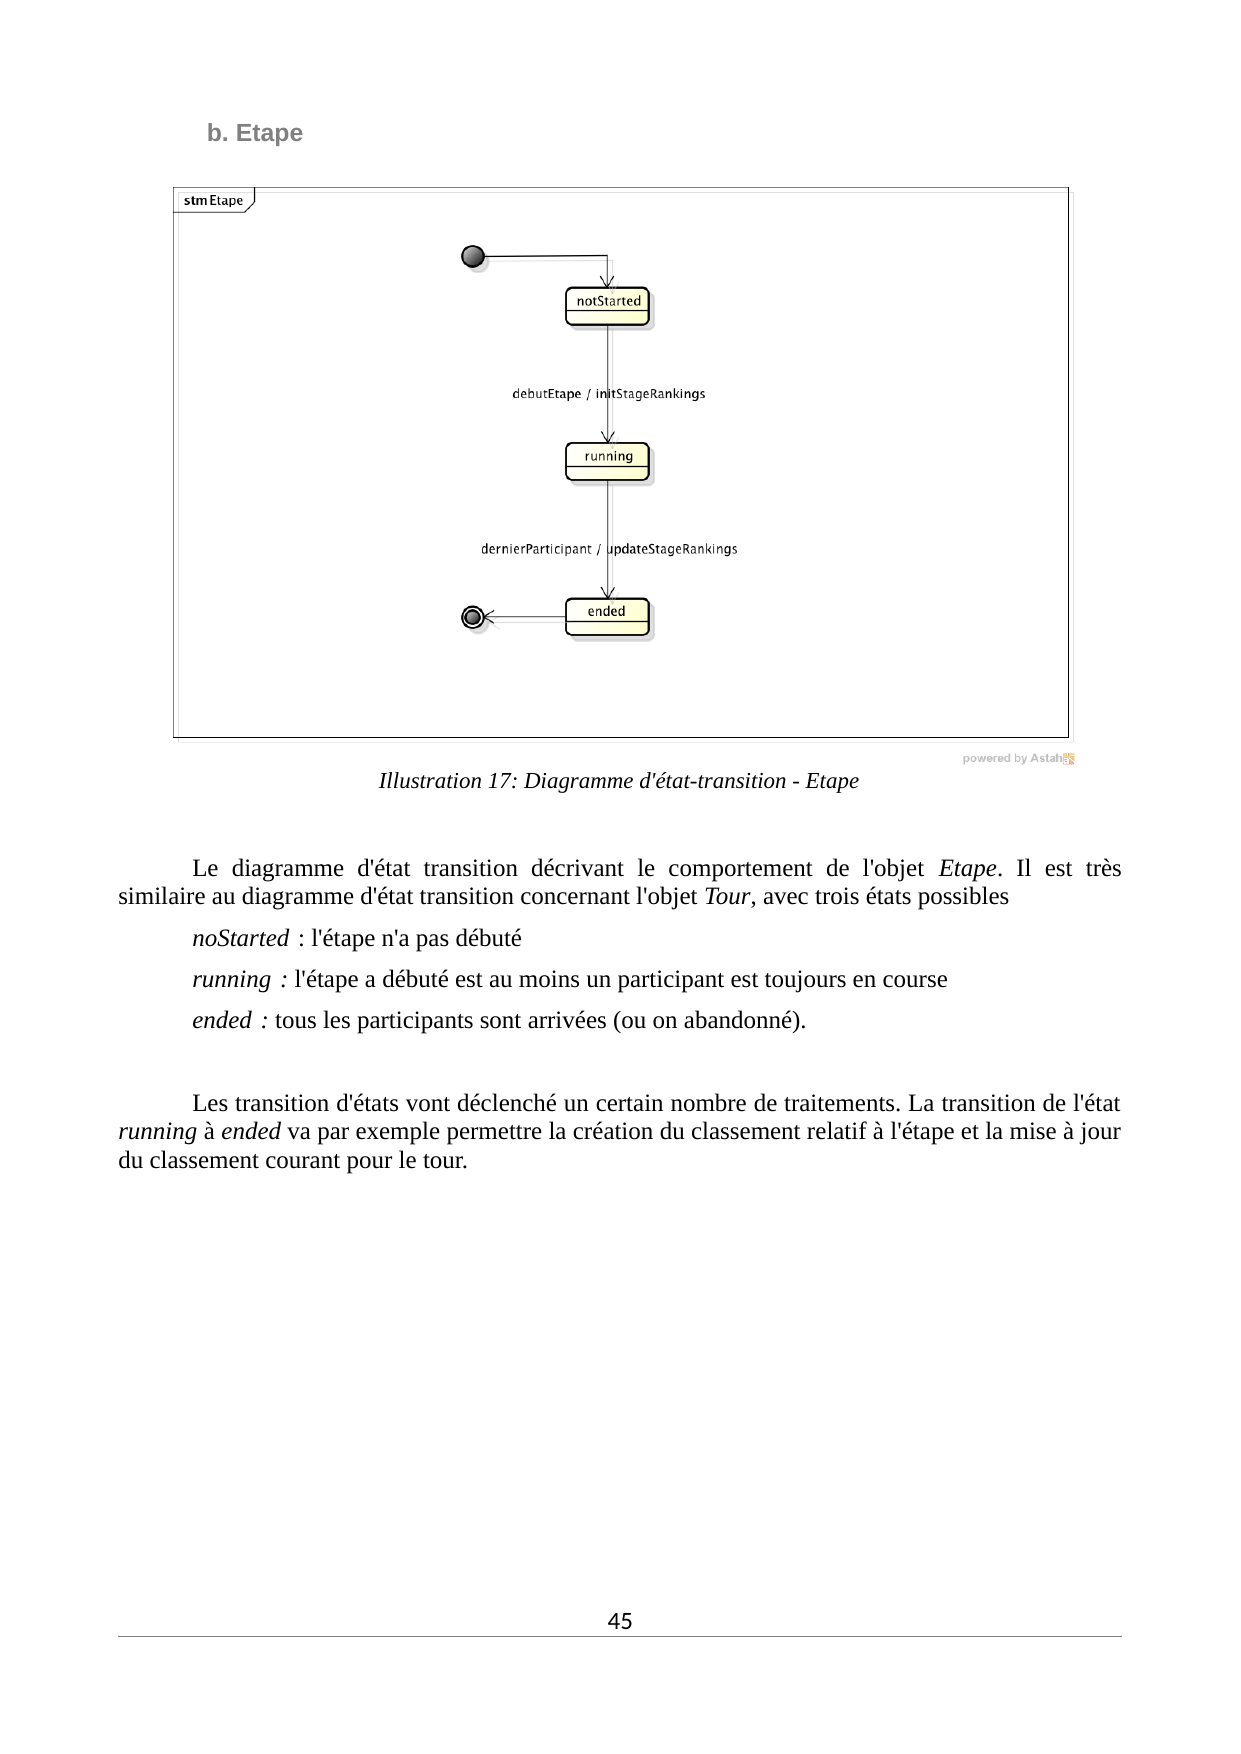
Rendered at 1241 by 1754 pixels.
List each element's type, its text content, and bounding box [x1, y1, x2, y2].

text noStarted : l'étape n'a pas débuté [118, 923, 1122, 951]
subtitle Etape [207, 118, 1122, 147]
picture [162, 176, 1078, 768]
text ended : tous les participants sont arrivées (ou on abandonné). [118, 1005, 1122, 1034]
text Les transition d'états vont déclenché un certain nombre de traitements. La transition de l'état running à ended va par exemple permettre la création du classement relatif à l'étape et la mise à jour du classement courant pour le tour. [118, 1088, 1122, 1174]
text Illustration 17: Diagramme d'état-transition - Etape [162, 768, 1078, 794]
text running : l'étape a débuté est au moins un participant est toujours en course [118, 964, 1122, 993]
text Le diagramme d'état transition décrivant le comportement de l'objet Etape. Il est très similaire au diagramme d'état transition concernant l'objet Tour, avec trois états possibles [118, 853, 1122, 910]
